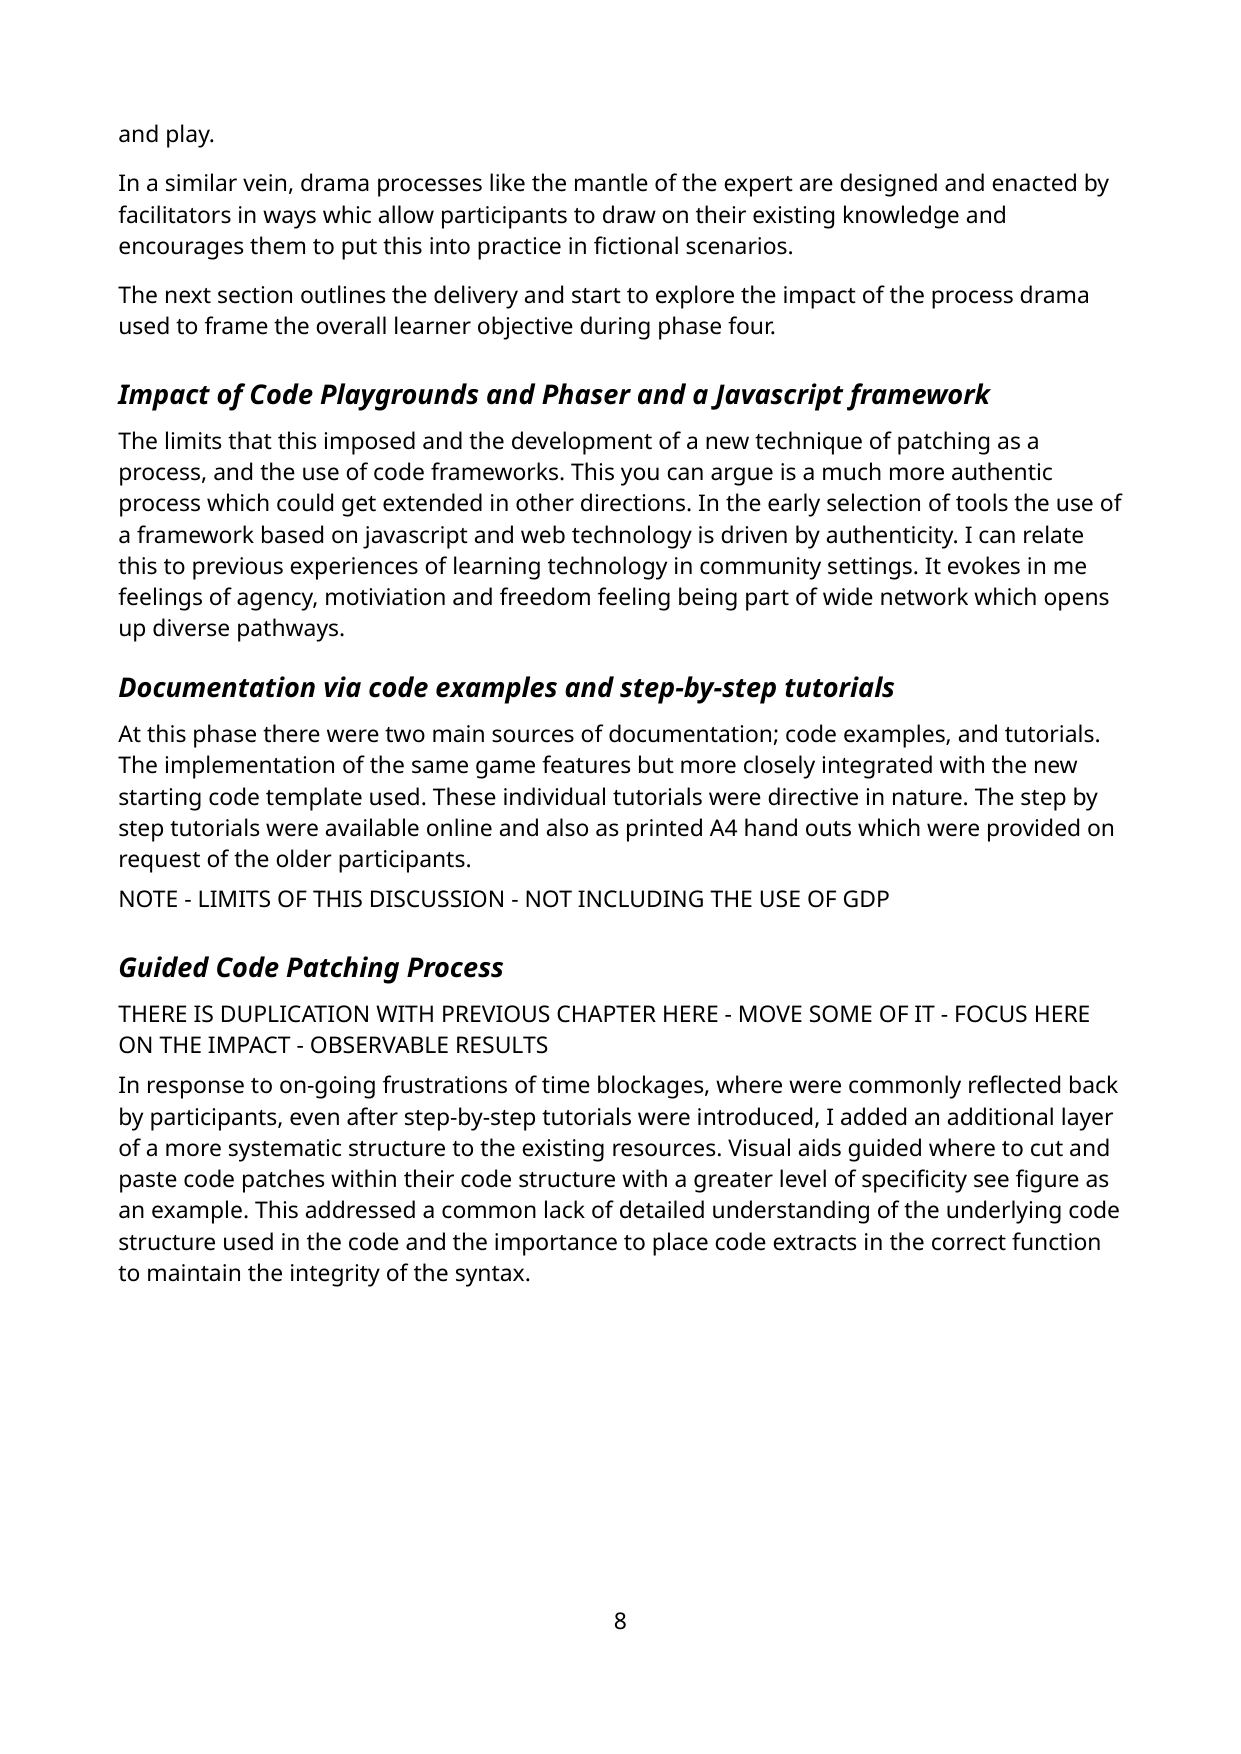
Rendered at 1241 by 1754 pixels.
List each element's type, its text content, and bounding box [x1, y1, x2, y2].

text In response to on-going frustrations of time blockages, where were commonly reflected back by participants, even after step-by-step tutorials were introduced, I added an additional layer of a more systematic structure to the existing resources. Visual aids guided where to cut and paste code patches within their code structure with a greater level of specificity see figure as an example. This addressed a common lack of detailed understanding of the underlying code structure used in the code and the importance to place code extracts in the correct function to maintain the integrity of the syntax. [118, 1069, 1122, 1288]
text The limits that this imposed and the development of a new technique of patching as a process, and the use of code frameworks. This you can argue is a much more authentic process which could get extended in other directions. In the early selection of tools the use of a framework based on javascript and web technology is driven by authenticity. I can relate this to previous experiences of learning technology in community settings. It evokes in me feelings of agency, motiviation and freedom feeling being part of wide network which opens up diverse pathways. [118, 425, 1122, 643]
text and play. [118, 118, 1122, 149]
text THERE IS DUPLICATION WITH PREVIOUS CHAPTER HERE - MOVE SOME OF IT - FOCUS HERE ON THE IMPACT - OBSERVABLE RESULTS [118, 998, 1122, 1060]
subtitle Impact of Code Playgrounds and Phaser and a Javascript framework [118, 375, 1122, 412]
text NOTE - LIMITS OF THIS DISCUSSION - NOT INCLUDING THE USE OF GDP [118, 883, 1122, 914]
subtitle Documentation via code examples and step-by-step tutorials [118, 668, 1122, 705]
text At this phase there were two main sources of documentation; code examples, and tutorials. The implementation of the same game features but more closely integrated with the new starting code template used. These individual tutorials were directive in nature. The step by step tutorials were available online and also as printed A4 hand outs which were provided on request of the older participants. [118, 718, 1122, 874]
text The next section outlines the delivery and start to explore the impact of the process drama used to frame the overall learner objective during phase four. [118, 279, 1122, 341]
text In a similar vein, drama processes like the mantle of the expert are designed and enacted by facilitators in ways whic allow participants to draw on their existing knowledge and encourages them to put this into practice in fictional scenarios. [118, 167, 1122, 261]
subtitle Guided Code Patching Process [118, 948, 1122, 985]
